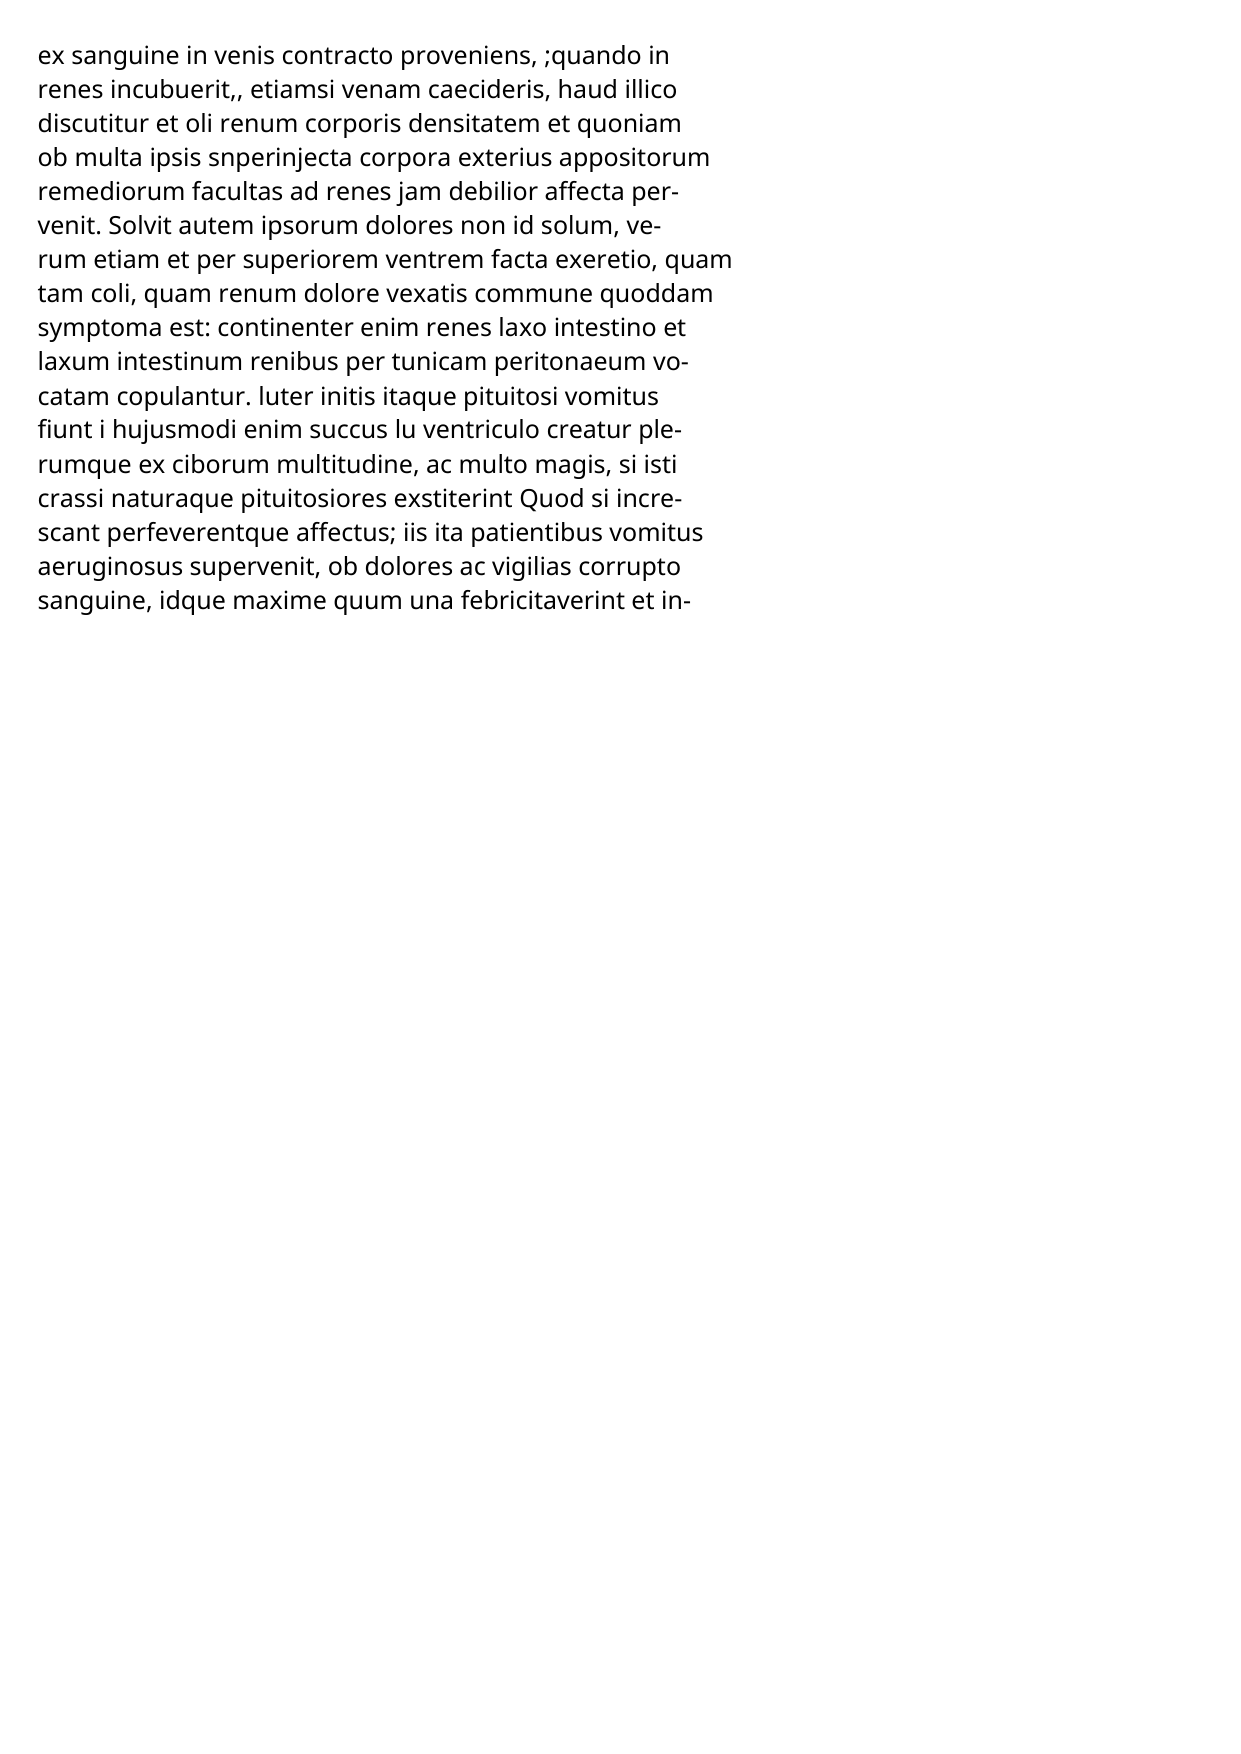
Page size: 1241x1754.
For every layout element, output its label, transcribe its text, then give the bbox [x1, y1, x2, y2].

text ex sanguine in venis contracto proveniens, ;quando in renes incubuerit,, etiamsi venam caecideris, haud illico discutitur et oli renum corporis densitatem et quoniam ob multa ipsis snperinjecta corpora exterius appositorum remediorum facultas ad renes jam debilior affecta per- venit. Solvit autem ipsorum dolores non id solum, ve- rum etiam et per superiorem ventrem facta exeretio, quam tam coli, quam renum dolore vexatis commune quoddam symptoma est: continenter enim renes laxo intestino et laxum intestinum renibus per tunicam peritonaeum vo- catam copulantur. luter initis itaque pituitosi vomitus fiunt i hujusmodi enim succus lu ventriculo creatur ple- rumque ex ciborum multitudine, ac multo magis, si isti crassi naturaque pituitosiores exstiterint Quod si incre- scant perfeverentque affectus; iis ita patientibus vomitus aeruginosus supervenit, ob dolores ac vigilias corrupto sanguine, idque maxime quum una febricitaverint et in- [37, 37, 1203, 617]
